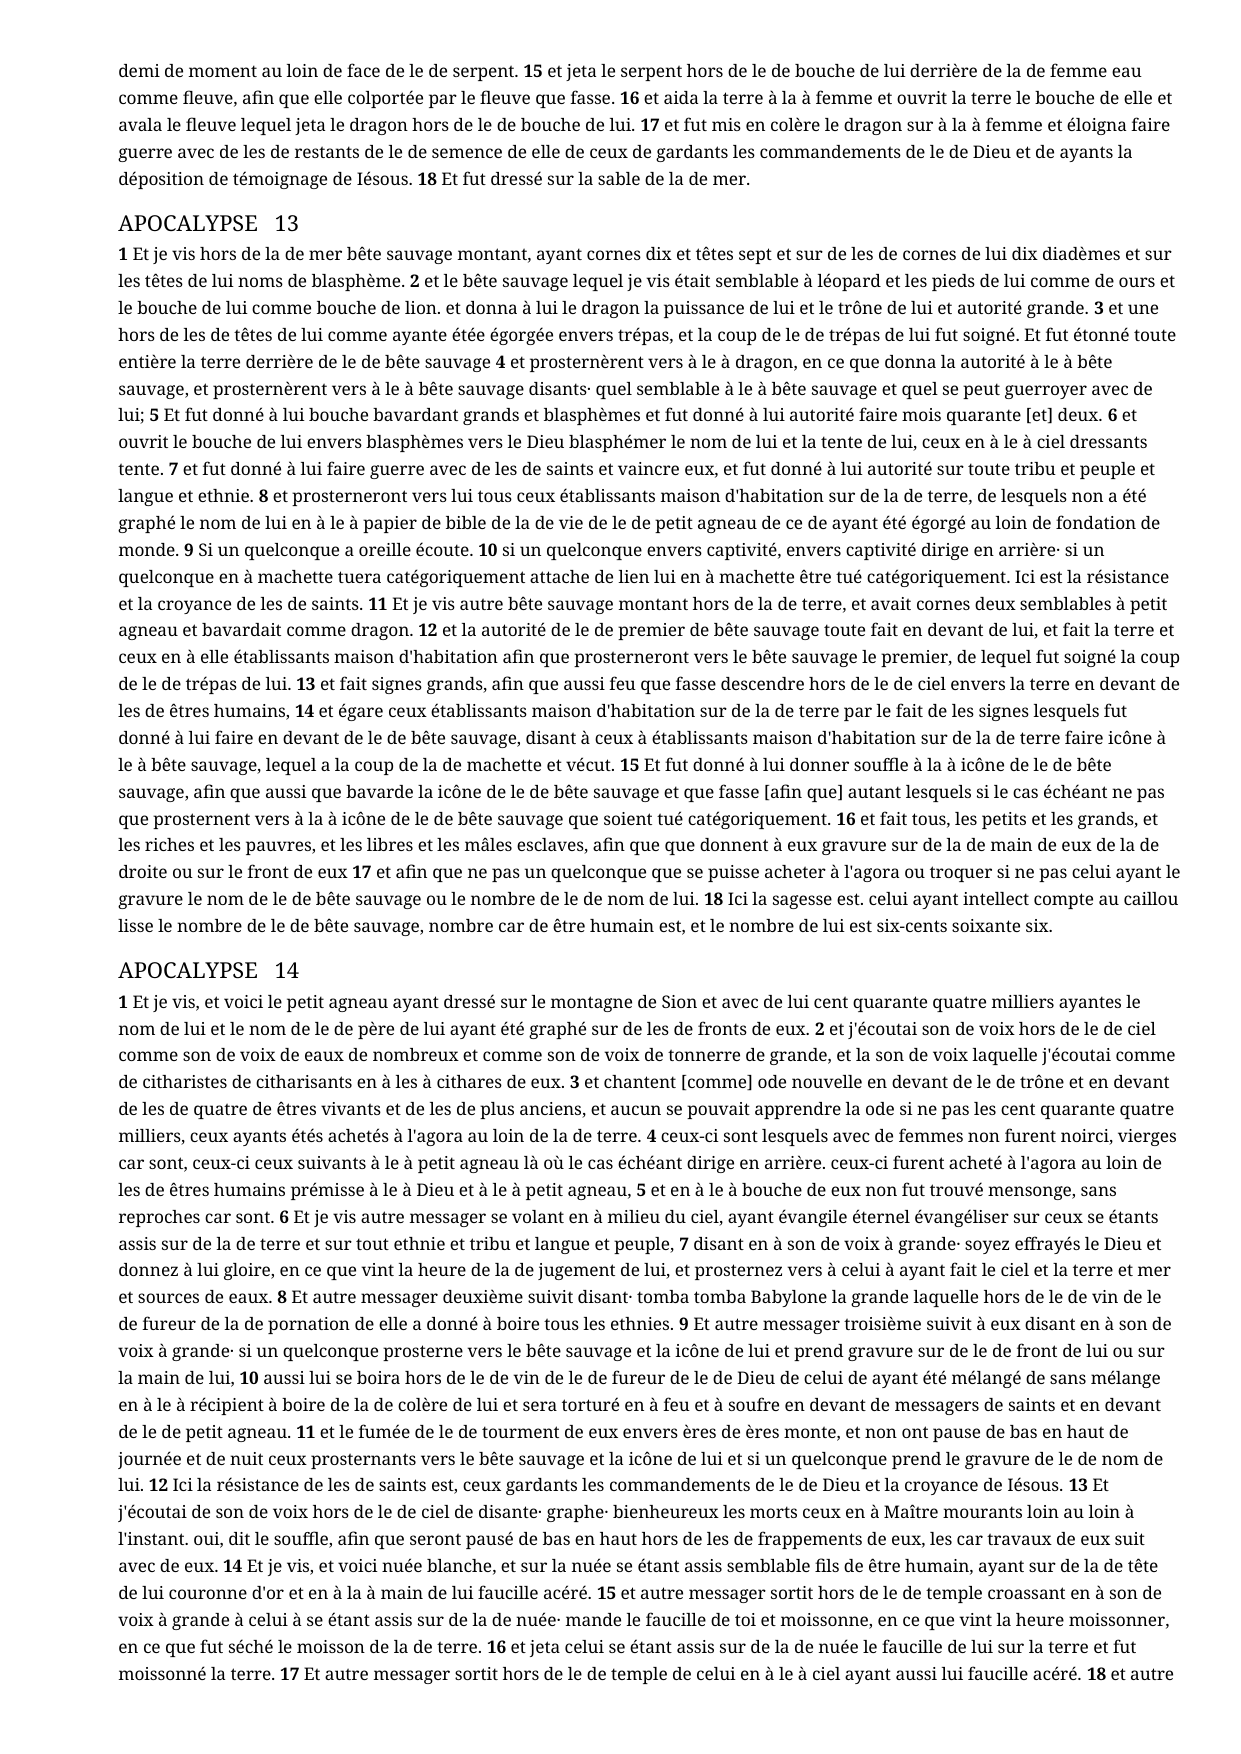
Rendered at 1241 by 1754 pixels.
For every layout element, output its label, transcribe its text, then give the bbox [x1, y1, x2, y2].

text APOCALYPSE 14 [118, 956, 1181, 985]
text 1 Et je vis hors de la de mer bête sauvage montant, ayant cornes dix et têtes sept et sur de les de cornes de lui dix diadèmes et sur les têtes de lui noms de blasphème. 2 et le bête sauvage lequel je vis était semblable à léopard et les pieds de lui comme de ours et le bouche de lui comme bouche de lion. et donna à lui le dragon la puissance de lui et le trône de lui et autorité grande. 3 et une hors de les de têtes de lui comme ayante étée égorgée envers trépas, et la coup de le de trépas de lui fut soigné. Et fut étonné toute entière la terre derrière de le de bête sauvage 4 et prosternèrent vers à le à dragon, en ce que donna la autorité à le à bête sauvage, et prosternèrent vers à le à bête sauvage disants· quel semblable à le à bête sauvage et quel se peut guerroyer avec de lui; 5 Et fut donné à lui bouche bavardant grands et blasphèmes et fut donné à lui autorité faire mois quarante [et] deux. 6 et ouvrit le bouche de lui envers blasphèmes vers le Dieu blasphémer le nom de lui et la tente de lui, ceux en à le à ciel dressants tente. 7 et fut donné à lui faire guerre avec de les de saints et vaincre eux, et fut donné à lui autorité sur toute tribu et peuple et langue et ethnie. 8 et prosterneront vers lui tous ceux établissants maison d'habitation sur de la de terre, de lesquels non a été graphé le nom de lui en à le à papier de bible de la de vie de le de petit agneau de ce de ayant été égorgé au loin de fondation de monde. 9 Si un quelconque a oreille écoute. 10 si un quelconque envers captivité, envers captivité dirige en arrière· si un quelconque en à machette tuera catégoriquement attache de lien lui en à machette être tué catégoriquement. Ici est la résistance et la croyance de les de saints. 11 Et je vis autre bête sauvage montant hors de la de terre, et avait cornes deux semblables à petit agneau et bavardait comme dragon. 12 et la autorité de le de premier de bête sauvage toute fait en devant de lui, et fait la terre et ceux en à elle établissants maison d'habitation afin que prosterneront vers le bête sauvage le premier, de lequel fut soigné la coup de le de trépas de lui. 13 et fait signes grands, afin que aussi feu que fasse descendre hors de le de ciel envers la terre en devant de les de êtres humains, 14 et égare ceux établissants maison d'habitation sur de la de terre par le fait de les signes lesquels fut donné à lui faire en devant de le de bête sauvage, disant à ceux à établissants maison d'habitation sur de la de terre faire icône à le à bête sauvage, lequel a la coup de la de machette et vécut. 15 Et fut donné à lui donner souffle à la à icône de le de bête sauvage, afin que aussi que bavarde la icône de le de bête sauvage et que fasse [afin que] autant lesquels si le cas échéant ne pas que prosternent vers à la à icône de le de bête sauvage que soient tué catégoriquement. 16 et fait tous, les petits et les grands, et les riches et les pauvres, et les libres et les mâles esclaves, afin que que donnent à eux gravure sur de la de main de eux de la de droite ou sur le front de eux 17 et afin que ne pas un quelconque que se puisse acheter à l'agora ou troquer si ne pas celui ayant le gravure le nom de le de bête sauvage ou le nombre de le de nom de lui. 18 Ici la sagesse est. celui ayant intellect compte au caillou lisse le nombre de le de bête sauvage, nombre car de être humain est, et le nombre de lui est six-cents soixante six. [118, 242, 1181, 937]
text APOCALYPSE 13 [118, 208, 1181, 238]
text demi de moment au loin de face de le de serpent. 15 et jeta le serpent hors de le de bouche de lui derrière de la de femme eau comme fleuve, afin que elle colportée par le fleuve que fasse. 16 et aida la terre à la à femme et ouvrit la terre le bouche de elle et avala le fleuve lequel jeta le dragon hors de le de bouche de lui. 17 et fut mis en colère le dragon sur à la à femme et éloigna faire guerre avec de les de restants de le de semence de elle de ceux de gardants les commandements de le de Dieu et de ayants la déposition de témoignage de Iésous. 18 Et fut dressé sur la sable de la de mer. [118, 59, 1181, 190]
text 1 Et je vis, et voici le petit agneau ayant dressé sur le montagne de Sion et avec de lui cent quarante quatre milliers ayantes le nom de lui et le nom de le de père de lui ayant été graphé sur de les de fronts de eux. 2 et j'écoutai son de voix hors de le de ciel comme son de voix de eaux de nombreux et comme son de voix de tonnerre de grande, et la son de voix laquelle j'écoutai comme de citharistes de citharisants en à les à cithares de eux. 3 et chantent [comme] ode nouvelle en devant de le de trône et en devant de les de quatre de êtres vivants et de les de plus anciens, et aucun se pouvait apprendre la ode si ne pas les cent quarante quatre milliers, ceux ayants étés achetés à l'agora au loin de la de terre. 4 ceux-ci sont lesquels avec de femmes non furent noirci, vierges car sont, ceux-ci ceux suivants à le à petit agneau là où le cas échéant dirige en arrière. ceux-ci furent acheté à l'agora au loin de les de êtres humains prémisse à le à Dieu et à le à petit agneau, 5 et en à le à bouche de eux non fut trouvé mensonge, sans reproches car sont. 6 Et je vis autre messager se volant en à milieu du ciel, ayant évangile éternel évangéliser sur ceux se étants assis sur de la de terre et sur tout ethnie et tribu et langue et peuple, 7 disant en à son de voix à grande· soyez effrayés le Dieu et donnez à lui gloire, en ce que vint la heure de la de jugement de lui, et prosternez vers à celui à ayant fait le ciel et la terre et mer et sources de eaux. 8 Et autre messager deuxième suivit disant· tomba tomba Babylone la grande laquelle hors de le de vin de le de fureur de la de pornation de elle a donné à boire tous les ethnies. 9 Et autre messager troisième suivit à eux disant en à son de voix à grande· si un quelconque prosterne vers le bête sauvage et la icône de lui et prend gravure sur de le de front de lui ou sur la main de lui, 10 aussi lui se boira hors de le de vin de le de fureur de le de Dieu de celui de ayant été mélangé de sans mélange en à le à récipient à boire de la de colère de lui et sera torturé en à feu et à soufre en devant de messagers de saints et en devant de le de petit agneau. 11 et le fumée de le de tourment de eux envers ères de ères monte, et non ont pause de bas en haut de journée et de nuit ceux prosternants vers le bête sauvage et la icône de lui et si un quelconque prend le gravure de le de nom de lui. 12 Ici la résistance de les de saints est, ceux gardants les commandements de le de Dieu et la croyance de Iésous. 13 Et j'écoutai de son de voix hors de le de ciel de disante· graphe· bienheureux les morts ceux en à Maître mourants loin au loin à l'instant. oui, dit le souffle, afin que seront pausé de bas en haut hors de les de frappements de eux, les car travaux de eux suit avec de eux. 14 Et je vis, et voici nuée blanche, et sur la nuée se étant assis semblable fils de être humain, ayant sur de la de tête de lui couronne d'or et en à la à main de lui faucille acéré. 15 et autre messager sortit hors de le de temple croassant en à son de voix à grande à celui à se étant assis sur de la de nuée· mande le faucille de toi et moissonne, en ce que vint la heure moissonner, en ce que fut séché le moisson de la de terre. 16 et jeta celui se étant assis sur de la de nuée le faucille de lui sur la terre et fut moissonné la terre. 17 Et autre messager sortit hors de le de temple de celui en à le à ciel ayant aussi lui faucille acéré. 18 et autre [118, 990, 1181, 1685]
